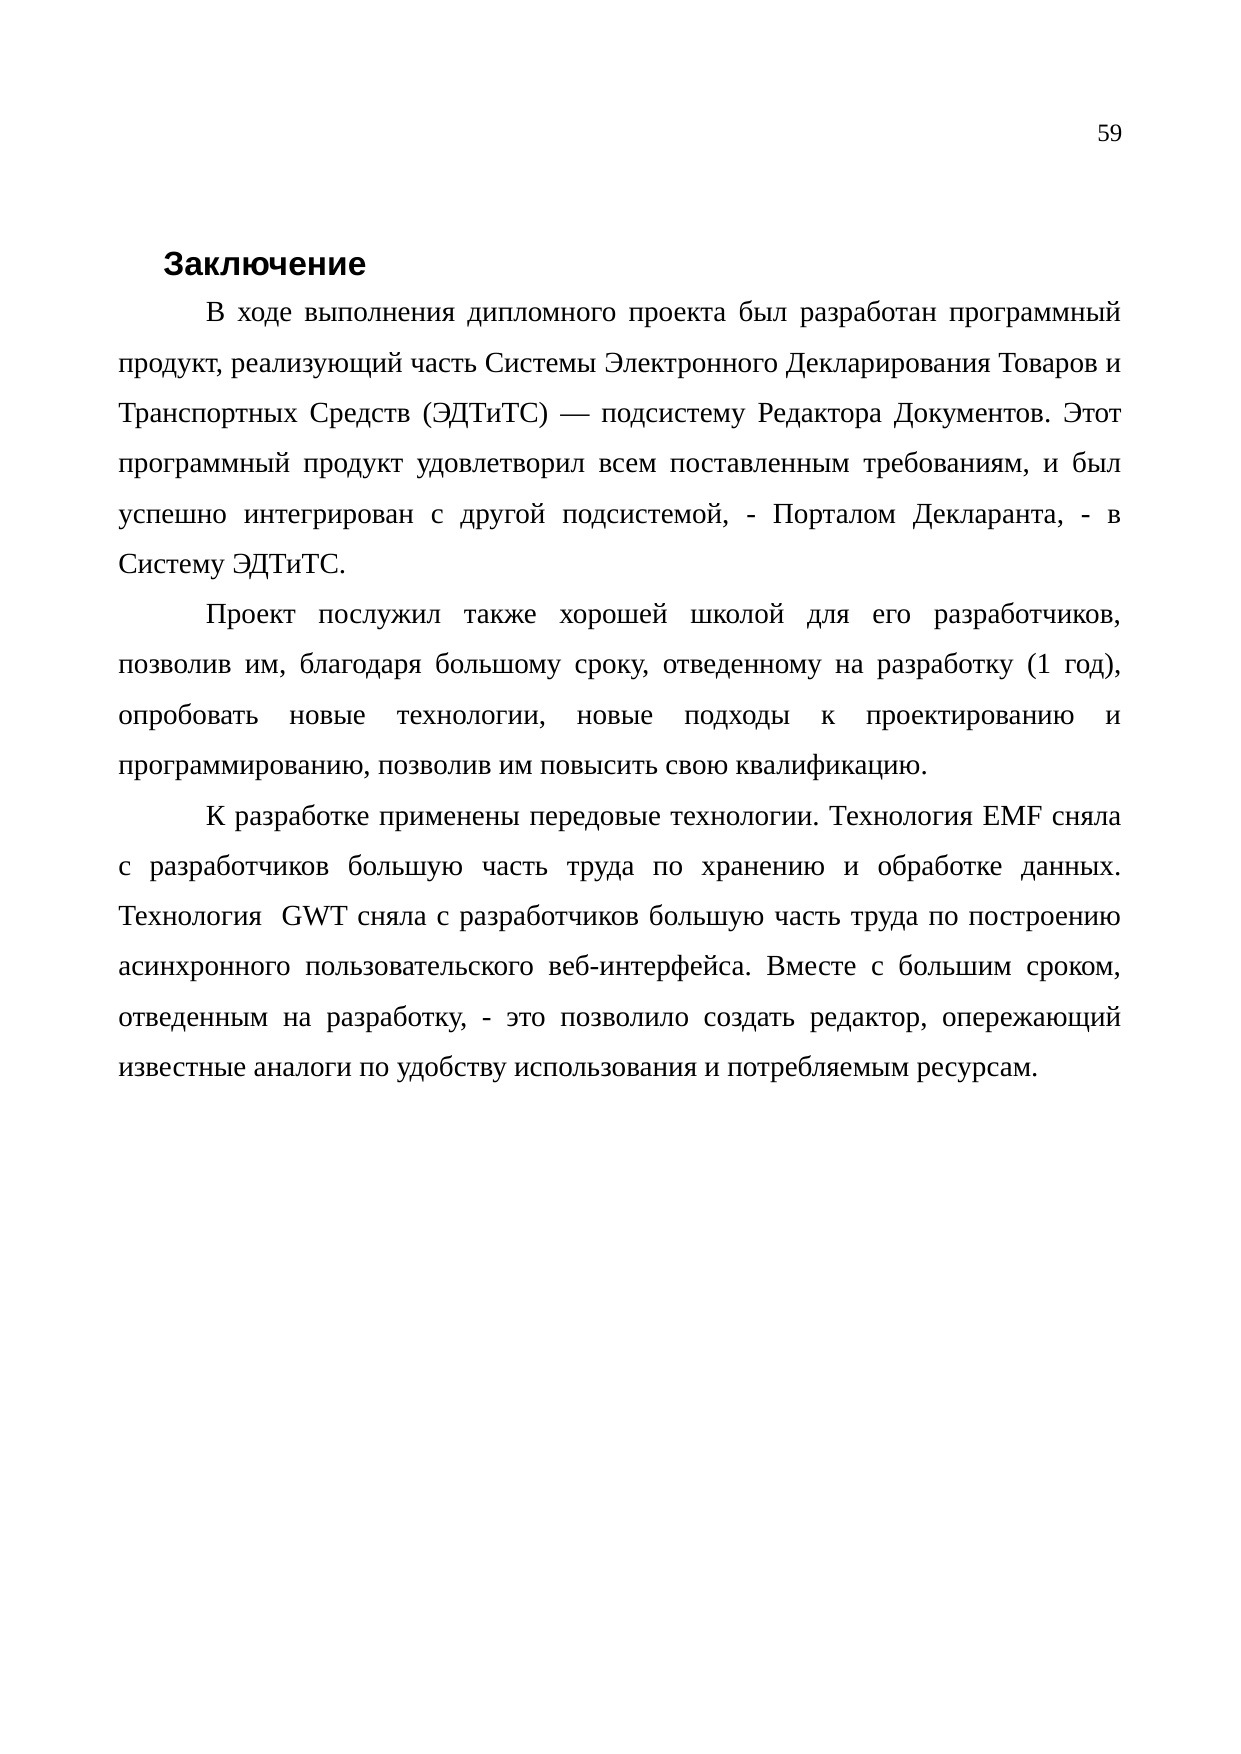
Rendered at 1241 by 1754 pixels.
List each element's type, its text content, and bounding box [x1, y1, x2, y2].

text Проект послужил также хорошей школой для его разработчиков, позволив им, благодаря большому сроку, отведенному на разработку (1 год), опробовать новые технологии, новые подходы к проектированию и программированию, позволив им повысить свою квалификацию. [118, 596, 1122, 781]
text В ходе выполнения дипломного проекта был разработан программный продукт, реализующий часть Системы Электронного Декларирования Товаров и Транспортных Средств (ЭДТиТС) — подсистему Редактора Документов. Этот программный продукт удовлетворил всем поставленным требованиям, и был успешно интегрирован с другой подсистемой, - Порталом Декларанта, - в Систему ЭДТиТС. [118, 294, 1122, 579]
text К разработке применены передовые технологии. Технология EMF сняла с разработчиков большую часть труда по хранению и обработке данных. Технология GWT сняла с разработчиков большую часть труда по построению асинхронного пользовательского веб-интерфейса. Вместе с большим сроком, отведенным на разработку, - это позволило создать редактор, опережающий известные аналоги по удобству использования и потребляемым ресурсам. [118, 798, 1122, 1083]
subtitle Заключение [118, 243, 1122, 282]
